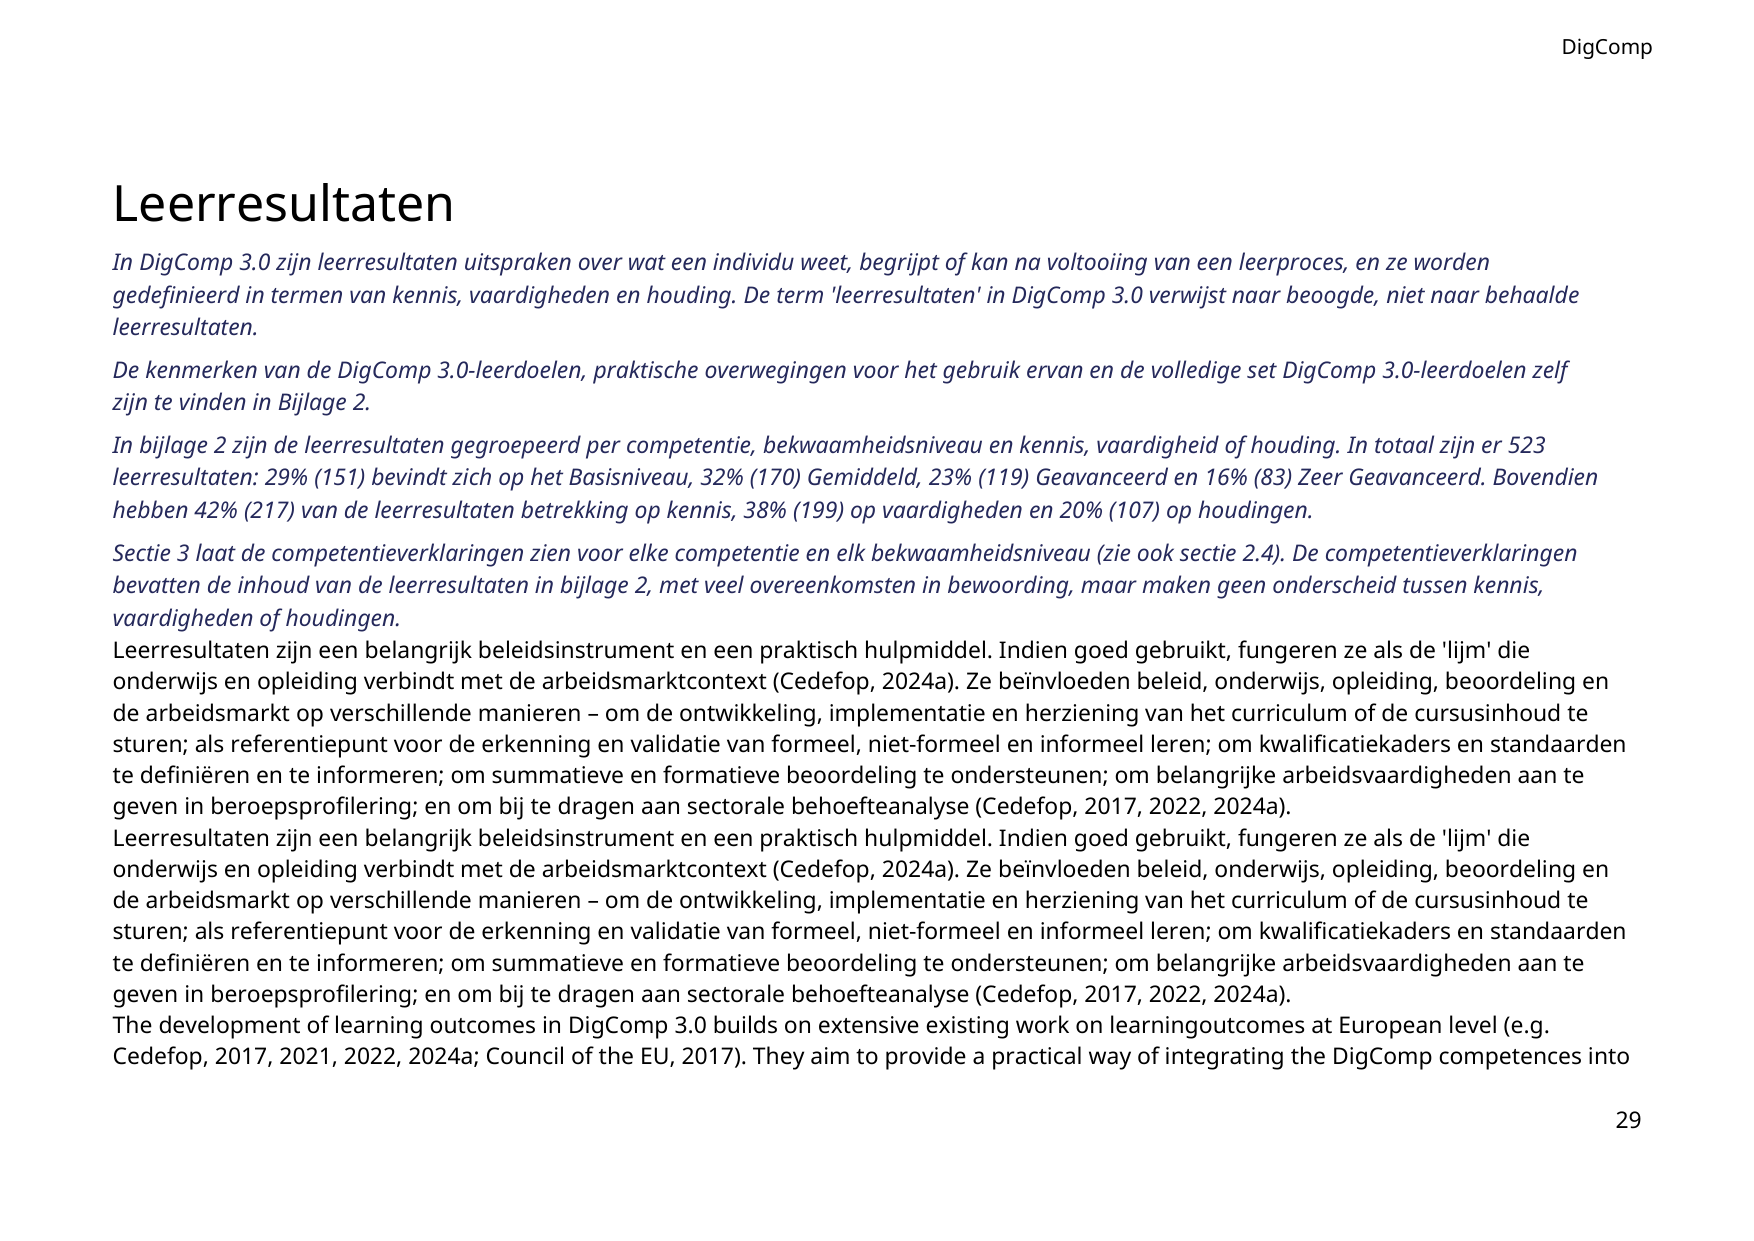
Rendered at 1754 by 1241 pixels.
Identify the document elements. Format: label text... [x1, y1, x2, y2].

text In bijlage 2 zijn de leerresultaten gegroepeerd per competentie, bekwaamheidsniveau en kennis, vaardigheid of houding. In totaal zijn er 523 leerresultaten: 29% (151) bevindt zich op het Basisniveau, 32% (170) Gemiddeld, 23% (119) Geavanceerd en 16% (83) Zeer Geavanceerd. Bovendien hebben 42% (217) van de leerresultaten betrekking op kennis, 38% (199) op vaardigheden en 20% (107) op houdingen. [112, 429, 1608, 525]
text Sectie 3 laat de competentieverklaringen zien voor elke competentie en elk bekwaamheidsniveau (zie ook sectie 2.4). De competentieverklaringen bevatten de inhoud van de leerresultaten in bijlage 2, met veel overeenkomsten in bewoording, maar maken geen onderscheid tussen kennis, vaardigheden of houdingen. [112, 536, 1608, 633]
text Leerresultaten zijn een belangrijk beleidsinstrument en een praktisch hulpmiddel. Indien goed gebruikt, fungeren ze als de 'lijm' die onderwijs en opleiding verbindt met de arbeidsmarktcontext (Cedefop, 2024a). Ze beïnvloeden beleid, onderwijs, opleiding, beoordeling en de arbeidsmarkt op verschillende manieren – om de ontwikkeling, implementatie en herziening van het curriculum of de cursusinhoud te sturen; als referentiepunt voor de erkenning en validatie van formeel, niet-formeel en informeel leren; om kwalificatiekaders en standaarden te definiëren en te informeren; om summatieve en formatieve beoordeling te ondersteunen; om belangrijke arbeidsvaardigheden aan te geven in beroepsprofilering; en om bij te dragen aan sectorale behoefteanalyse (Cedefop, 2017, 2022, 2024a). [112, 821, 1641, 1009]
text The development of learning outcomes in DigComp 3.0 builds on extensive existing work on learningoutcomes at European level (e.g. Cedefop, 2017, 2021, 2022, 2024a; Council of the EU, 2017). They aim to provide a practical way of integrating the DigComp competences into [112, 1009, 1641, 1071]
text De kenmerken van de DigComp 3.0-leerdoelen, praktische overwegingen voor het gebruik ervan en de volledige set DigComp 3.0-leerdoelen zelf zijn te vinden in Bijlage 2. [112, 354, 1608, 417]
text In DigComp 3.0 zijn leerresultaten uitspraken over wat een individu weet, begrijpt of kan na voltooiing van een leerproces, en ze worden gedefinieerd in termen van kennis, vaardigheden en houding. De term 'leerresultaten' in DigComp 3.0 verwijst naar beoogde, niet naar behaalde leerresultaten. [112, 246, 1608, 342]
subtitle Leerresultaten [112, 168, 1641, 236]
text Leerresultaten zijn een belangrijk beleidsinstrument en een praktisch hulpmiddel. Indien goed gebruikt, fungeren ze als de 'lijm' die onderwijs en opleiding verbindt met de arbeidsmarktcontext (Cedefop, 2024a). Ze beïnvloeden beleid, onderwijs, opleiding, beoordeling en de arbeidsmarkt op verschillende manieren – om de ontwikkeling, implementatie en herziening van het curriculum of de cursusinhoud te sturen; als referentiepunt voor de erkenning en validatie van formeel, niet-formeel en informeel leren; om kwalificatiekaders en standaarden te definiëren en te informeren; om summatieve en formatieve beoordeling te ondersteunen; om belangrijke arbeidsvaardigheden aan te geven in beroepsprofilering; en om bij te dragen aan sectorale behoefteanalyse (Cedefop, 2017, 2022, 2024a). [112, 634, 1641, 821]
